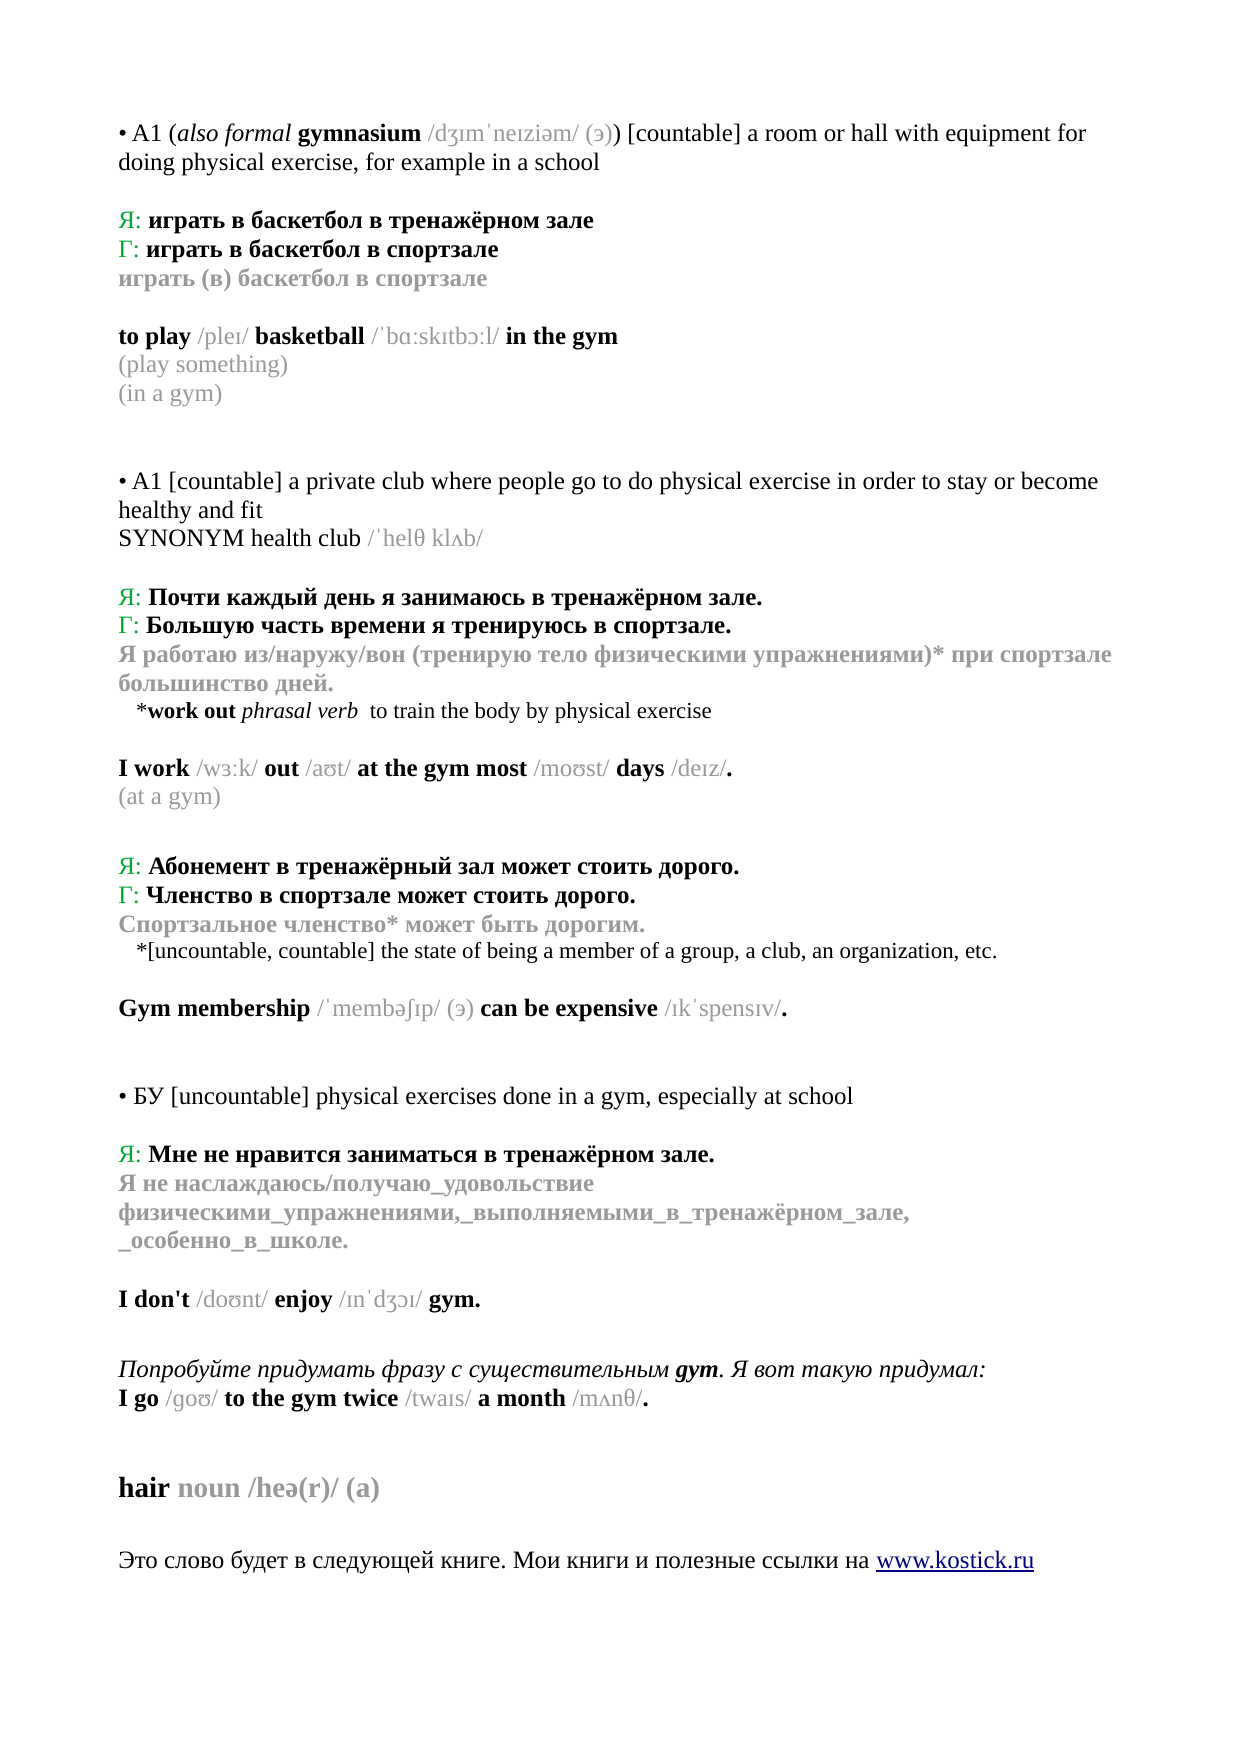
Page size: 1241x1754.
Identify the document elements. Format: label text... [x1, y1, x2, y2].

text Я: играть в баскетбол в тренажёрном зале Г: играть в баскетбол в спортзале играть (в) баскетбол в спортзале [118, 205, 1122, 291]
text hair noun /heə(r)/ (а) [118, 1470, 1122, 1504]
text Я: Абонемент в тренажёрный зал может стоить дорого. Г: Членство в спортзале может стоить дорого. Спортзальное членство* может быть дорогим. [118, 851, 1122, 938]
text Попробуйте придумать фразу с существительным gym. Я вот такую придумал: I go /ɡoʊ/ to the gym twice /twaɪs/ a month /mʌnθ/. [118, 1354, 1122, 1411]
text *[uncountable, countable] the state of being a member of a group, a club, an organization, etc. [136, 938, 1122, 964]
text • БУ [uncountable] physical exercises done in a gym, especially at school [118, 1081, 1122, 1110]
text *work out phrasal verb to train the body by physical exercise [136, 697, 1122, 723]
text • A1 [countable] a private club where people go to do physical exercise in order to stay or become healthy and fit SYNONYM health club /ˈhelθ klʌb/ [118, 466, 1122, 552]
text Я: Почти каждый день я занимаюсь в тренажёрном зале. Г: Большую часть времени я тренируюсь в спортзале. Я работаю из/наружу/вон (тренирую тело физическими упражнениями)* при спортзале большинство дней. [118, 582, 1122, 697]
text Gym membership /ˈmembəʃɪp/ (э) can be expensive /ɪkˈspensɪv/. [118, 993, 1122, 1022]
text I don't /doʊnt/ enjoy /ɪnˈdʒɔɪ/ gym. [118, 1284, 1122, 1313]
text • A1 (also formal gymnasium /dʒɪmˈneɪziəm/ (э)) [countable] a room or hall with equipment for doing physical exercise, for example in a school [118, 118, 1122, 176]
text Это слово будет в следующей книге. Мои книги и полезные ссылки на www.kostick.ru [118, 1545, 1122, 1574]
text I work /wɜːk/ out /aʊt/ at the gym most /moʊst/ days /deɪz/. (at a gym) [118, 753, 1122, 810]
text Я: Мне не нравится заниматься в тренажёрном зале. Я не наслаждаюсь/получаю_удовольствие физическими_упражнениями,_выполняемыми_в_тренажёрном_зале, _особенно_в_школе. [118, 1139, 1122, 1254]
text to play /pleɪ/ basketball /ˈbɑːskɪtbɔːl/ in the gym (play something) (in a gym) [118, 321, 1122, 407]
